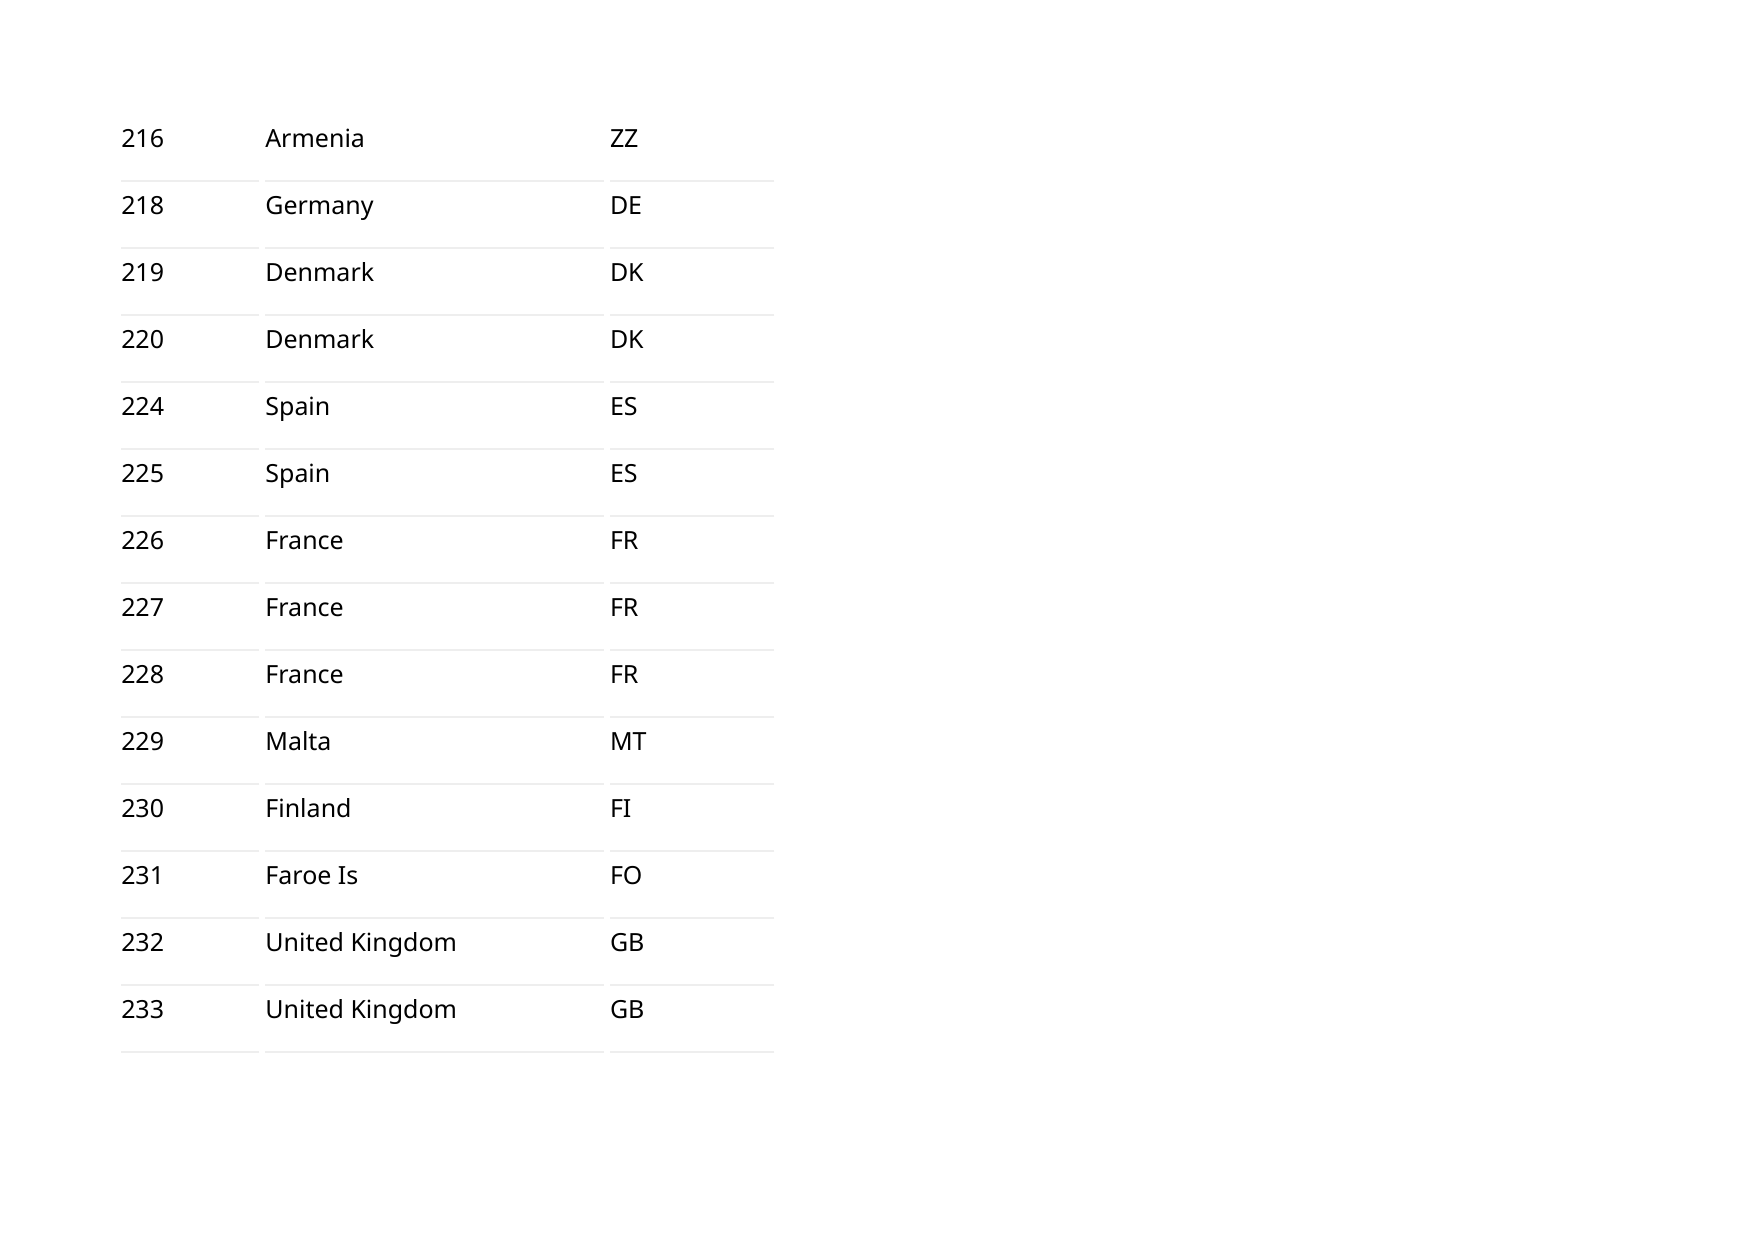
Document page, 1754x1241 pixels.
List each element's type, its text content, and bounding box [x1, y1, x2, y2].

table_cell United Kingdom [262, 989, 607, 1056]
table_cell FR [607, 587, 777, 654]
table_cell France [262, 587, 607, 654]
table_cell Armenia [262, 118, 607, 185]
table_cell FI [607, 788, 777, 855]
table_cell FR [607, 520, 777, 587]
table_cell FR [607, 654, 777, 721]
table_cell 227 [118, 587, 262, 654]
table_cell DE [607, 185, 777, 252]
table_cell 230 [118, 788, 262, 855]
table_cell 233 [118, 989, 262, 1056]
table_cell Denmark [262, 319, 607, 386]
table_cell ZZ [607, 118, 777, 185]
table_cell DK [607, 319, 777, 386]
table_cell United Kingdom [262, 922, 607, 989]
table_cell ES [607, 386, 777, 453]
table_cell Denmark [262, 252, 607, 319]
table_cell Finland [262, 788, 607, 855]
table_cell France [262, 520, 607, 587]
table_cell 229 [118, 721, 262, 788]
table_cell Spain [262, 453, 607, 520]
table_cell GB [607, 922, 777, 989]
table_cell 218 [118, 185, 262, 252]
table_cell 231 [118, 855, 262, 922]
table_cell 232 [118, 922, 262, 989]
table_cell Faroe Is [262, 855, 607, 922]
table_cell 224 [118, 386, 262, 453]
table_cell FO [607, 855, 777, 922]
table_cell DK [607, 252, 777, 319]
table_cell 216 [118, 118, 262, 185]
table_cell Germany [262, 185, 607, 252]
table_cell MT [607, 721, 777, 788]
table_cell Spain [262, 386, 607, 453]
table_cell 225 [118, 453, 262, 520]
table_cell 228 [118, 654, 262, 721]
table_cell ES [607, 453, 777, 520]
table_cell 220 [118, 319, 262, 386]
table_cell GB [607, 989, 777, 1056]
table_cell 226 [118, 520, 262, 587]
table_cell 219 [118, 252, 262, 319]
table_cell Malta [262, 721, 607, 788]
table_cell France [262, 654, 607, 721]
